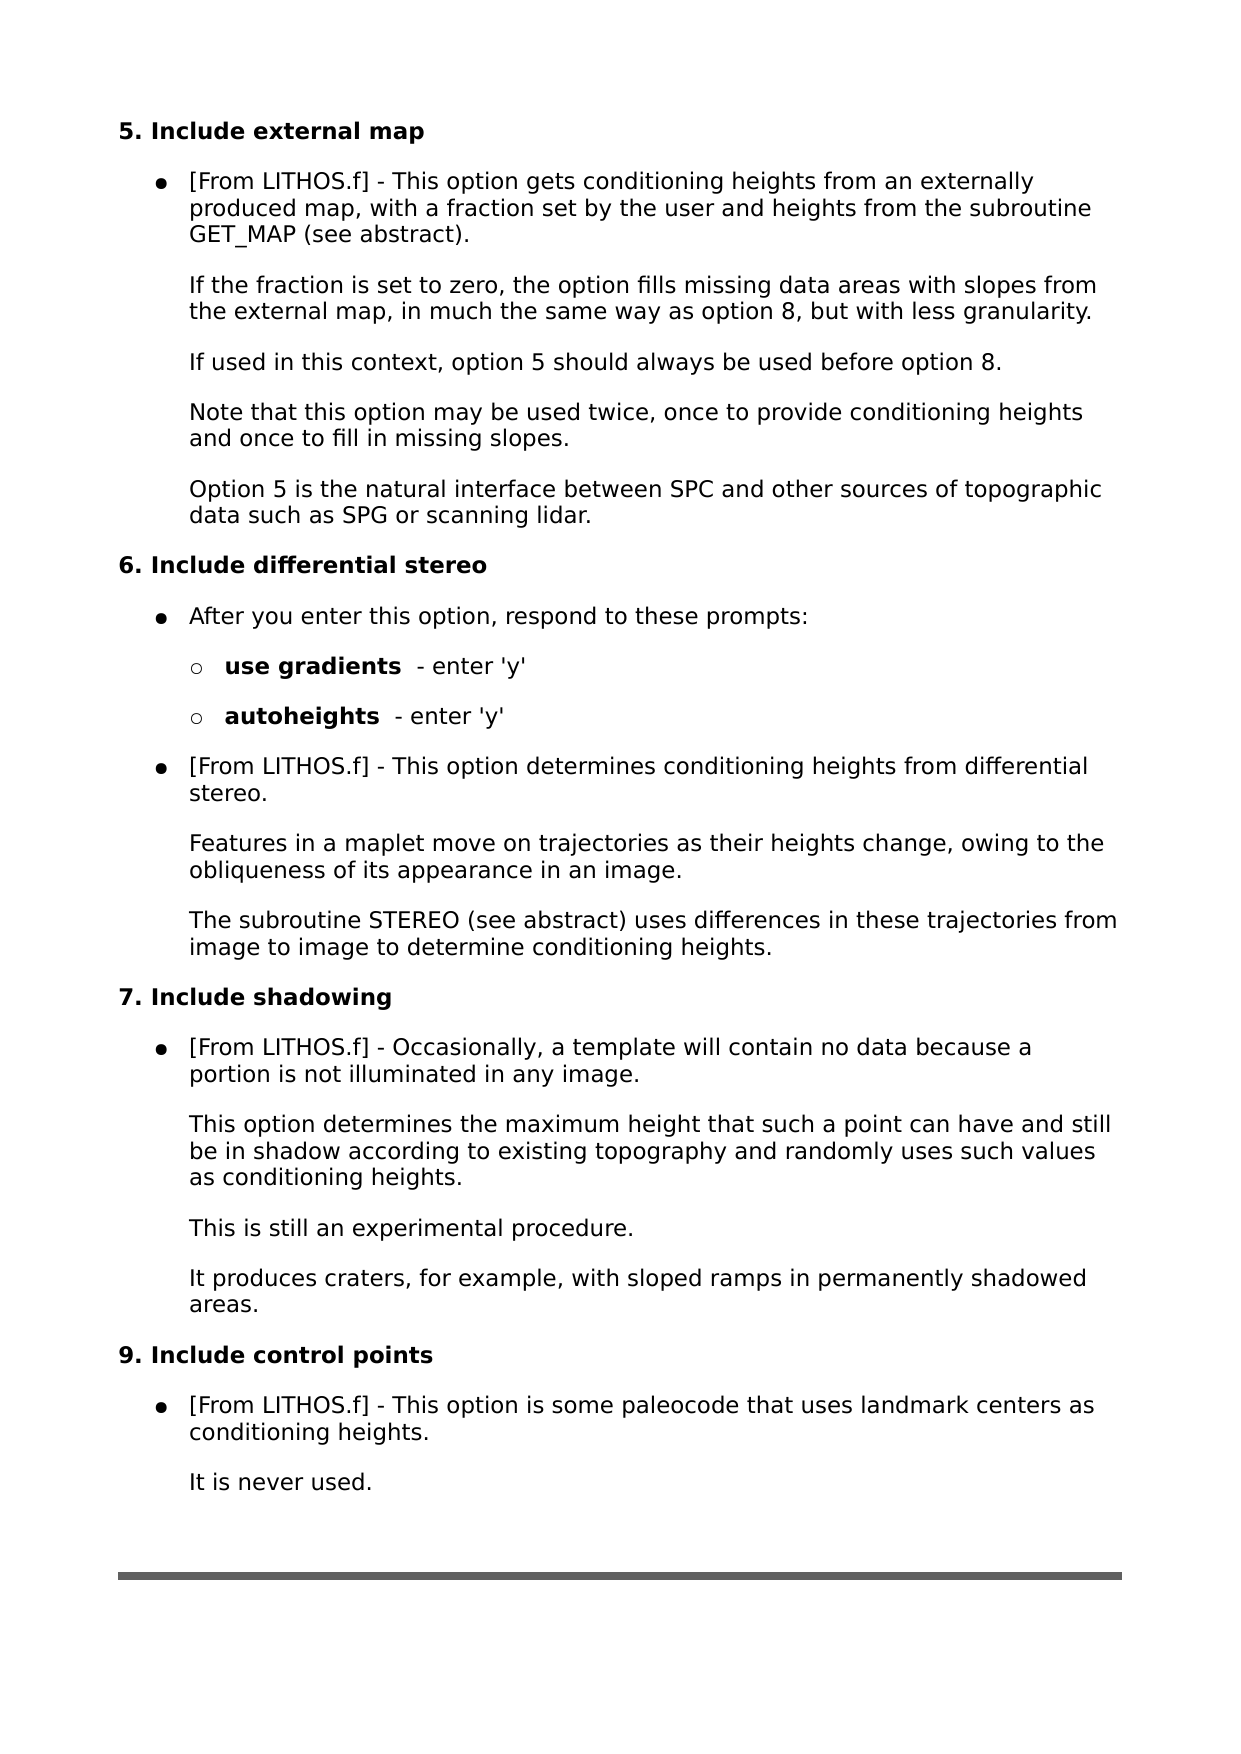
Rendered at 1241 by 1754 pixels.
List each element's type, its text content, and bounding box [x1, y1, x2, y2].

list use gradients - enter 'y' [189, 653, 1122, 680]
list This option determines the maximum height that such a point can have and still be in shadow according to existing topography and randomly uses such values as conditioning heights. [153, 1111, 1122, 1191]
list Features in a maplet move on trajectories as their heights change, owing to the obliqueness of its appearance in an image. [153, 830, 1122, 884]
list Note that this option may be used twice, once to provide conditioning heights and once to fill in missing slopes. [153, 399, 1122, 452]
list [From LITHOS.f] - This option is some paleocode that uses landmark centers as conditioning heights. [153, 1392, 1122, 1445]
text 6. Include differential stereo [118, 553, 1122, 579]
text 7. Include shadowing [118, 984, 1122, 1011]
list The subroutine STEREO (see abstract) uses differences in these trajectories from image to image to determine conditioning heights. [153, 907, 1122, 961]
text 9. Include control points [118, 1342, 1122, 1368]
list Option 5 is the natural interface between SPC and other sources of topographic data such as SPG or scanning lidar. [153, 476, 1122, 529]
list After you enter this option, respond to these prompts: [153, 603, 1122, 629]
list If used in this context, option 5 should always be used before option 8. [153, 349, 1122, 375]
list It is never used. [153, 1469, 1122, 1496]
list If the fraction is set to zero, the option fills missing data areas with slopes from the external map, in much the same way as option 8, but with less granularity. [153, 272, 1122, 325]
text 5. Include external map [118, 118, 1122, 145]
list [From LITHOS.f] - This option gets conditioning heights from an externally produced map, with a fraction set by the user and heights from the subroutine GET_MAP (see abstract). [153, 168, 1122, 248]
list autoheights - enter 'y' [189, 703, 1122, 730]
list [From LITHOS.f] - Occasionally, a template will contain no data because a portion is not illuminated in any image. [153, 1034, 1122, 1088]
list This is still an experimental procedure. [153, 1215, 1122, 1241]
list It produces craters, for example, with sloped ramps in permanently shadowed areas. [153, 1265, 1122, 1318]
list [From LITHOS.f] - This option determines conditioning heights from differential stereo. [153, 753, 1122, 807]
